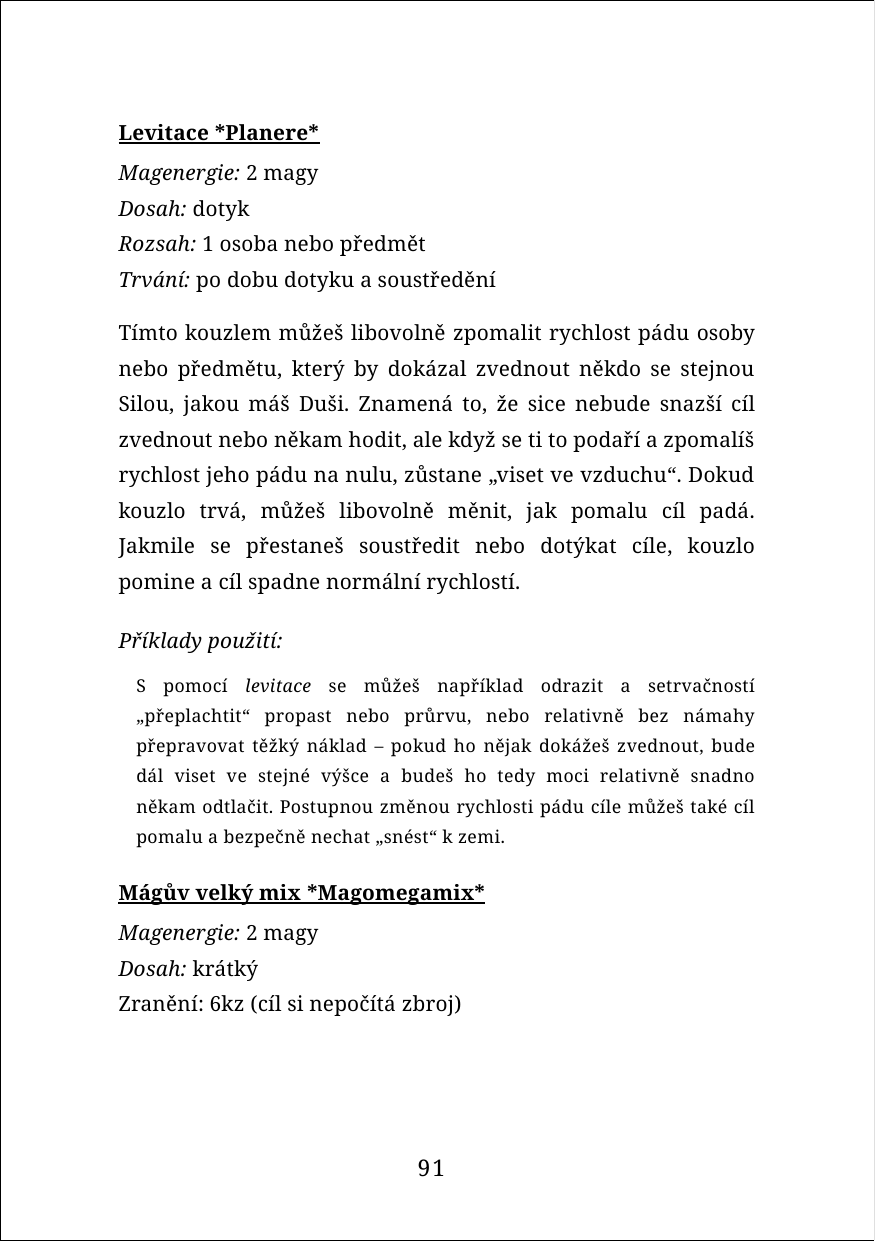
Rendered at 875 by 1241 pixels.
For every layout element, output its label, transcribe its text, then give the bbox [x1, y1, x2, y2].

text Magenergie: 2 magy Dosah: dotyk Rozsah: 1 osoba nebo předmět Trvání: po dobu dotyku a soustředění [118, 158, 756, 293]
text S pomocí levitace se můžeš například odrazit a setrvačností „přeplachtit“ propast nebo průrvu, nebo relativně bez námahy přepravovat těžký náklad – pokud ho nějak dokážeš zvednout, bude dál viset ve stejné výšce a budeš ho tedy moci relativně snadno někam odtlačit. Postupnou změnou rychlosti pádu cíle můžeš také cíl pomalu a bezpečně nechat „snést“ k zemi. [136, 673, 756, 848]
subtitle Levitace *Planere* [118, 118, 756, 147]
text Tímto kouzlem můžeš libovolně zpomalit rychlost pádu osoby nebo předmětu, který by dokázal zvednout někdo se stejnou Silou, jakou máš Duši. Znamená to, že sice nebude snazší cíl zvednout nebo někam hodit, ale když se ti to podaří a zpomalíš rychlost jeho pádu na nulu, zůstane „viset ve vzduchu“. Dokud kouzlo trvá, můžeš libovolně měnit, jak pomalu cíl padá. Jakmile se přestaneš soustředit nebo dotýkat cíle, kouzlo pomine a cíl spadne normální rychlostí. [118, 318, 756, 595]
subtitle Mágův velký mix *Magomegamix* [118, 878, 756, 907]
text Příklady použití: [118, 626, 756, 654]
text Magenergie: 2 magy Dosah: krátký Zranění: 6kz (cíl si nepočítá zbroj) [118, 918, 756, 1018]
